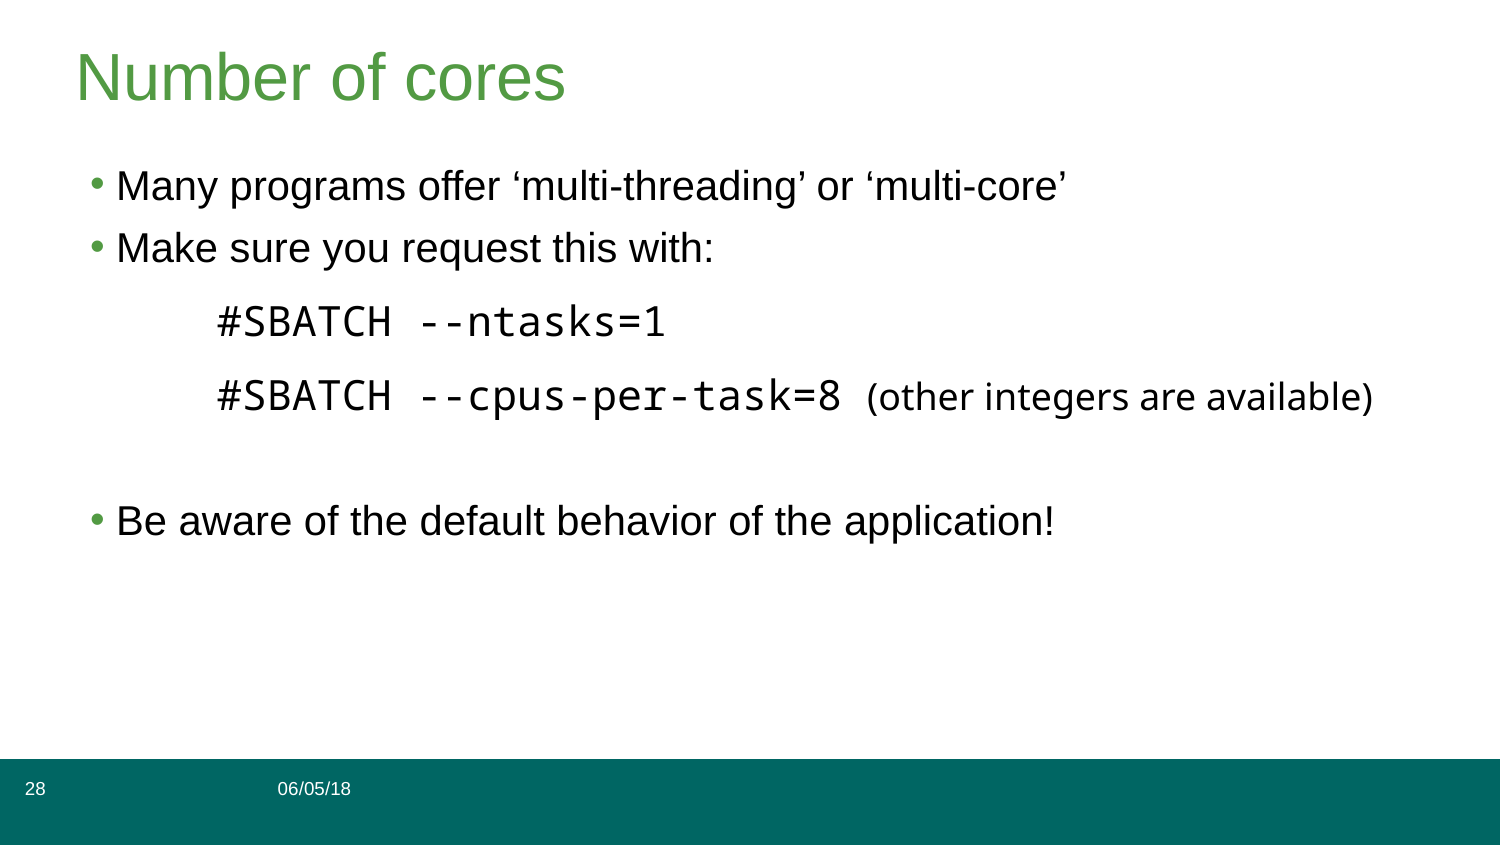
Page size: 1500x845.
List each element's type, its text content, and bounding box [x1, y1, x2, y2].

title Number of cores [75, 33, 1425, 175]
list Many programs offer ‘multi-threading’ or ‘multi-core’ Make sure you request this with: #SBATCH --ntasks=1 #SBATCH --cpus-per-task=8 (other integers are available) Be aware of the default behavior of the application! [90, 158, 1463, 546]
text_box 06/05/18 [277, 776, 553, 799]
text_box [24, 776, 76, 799]
